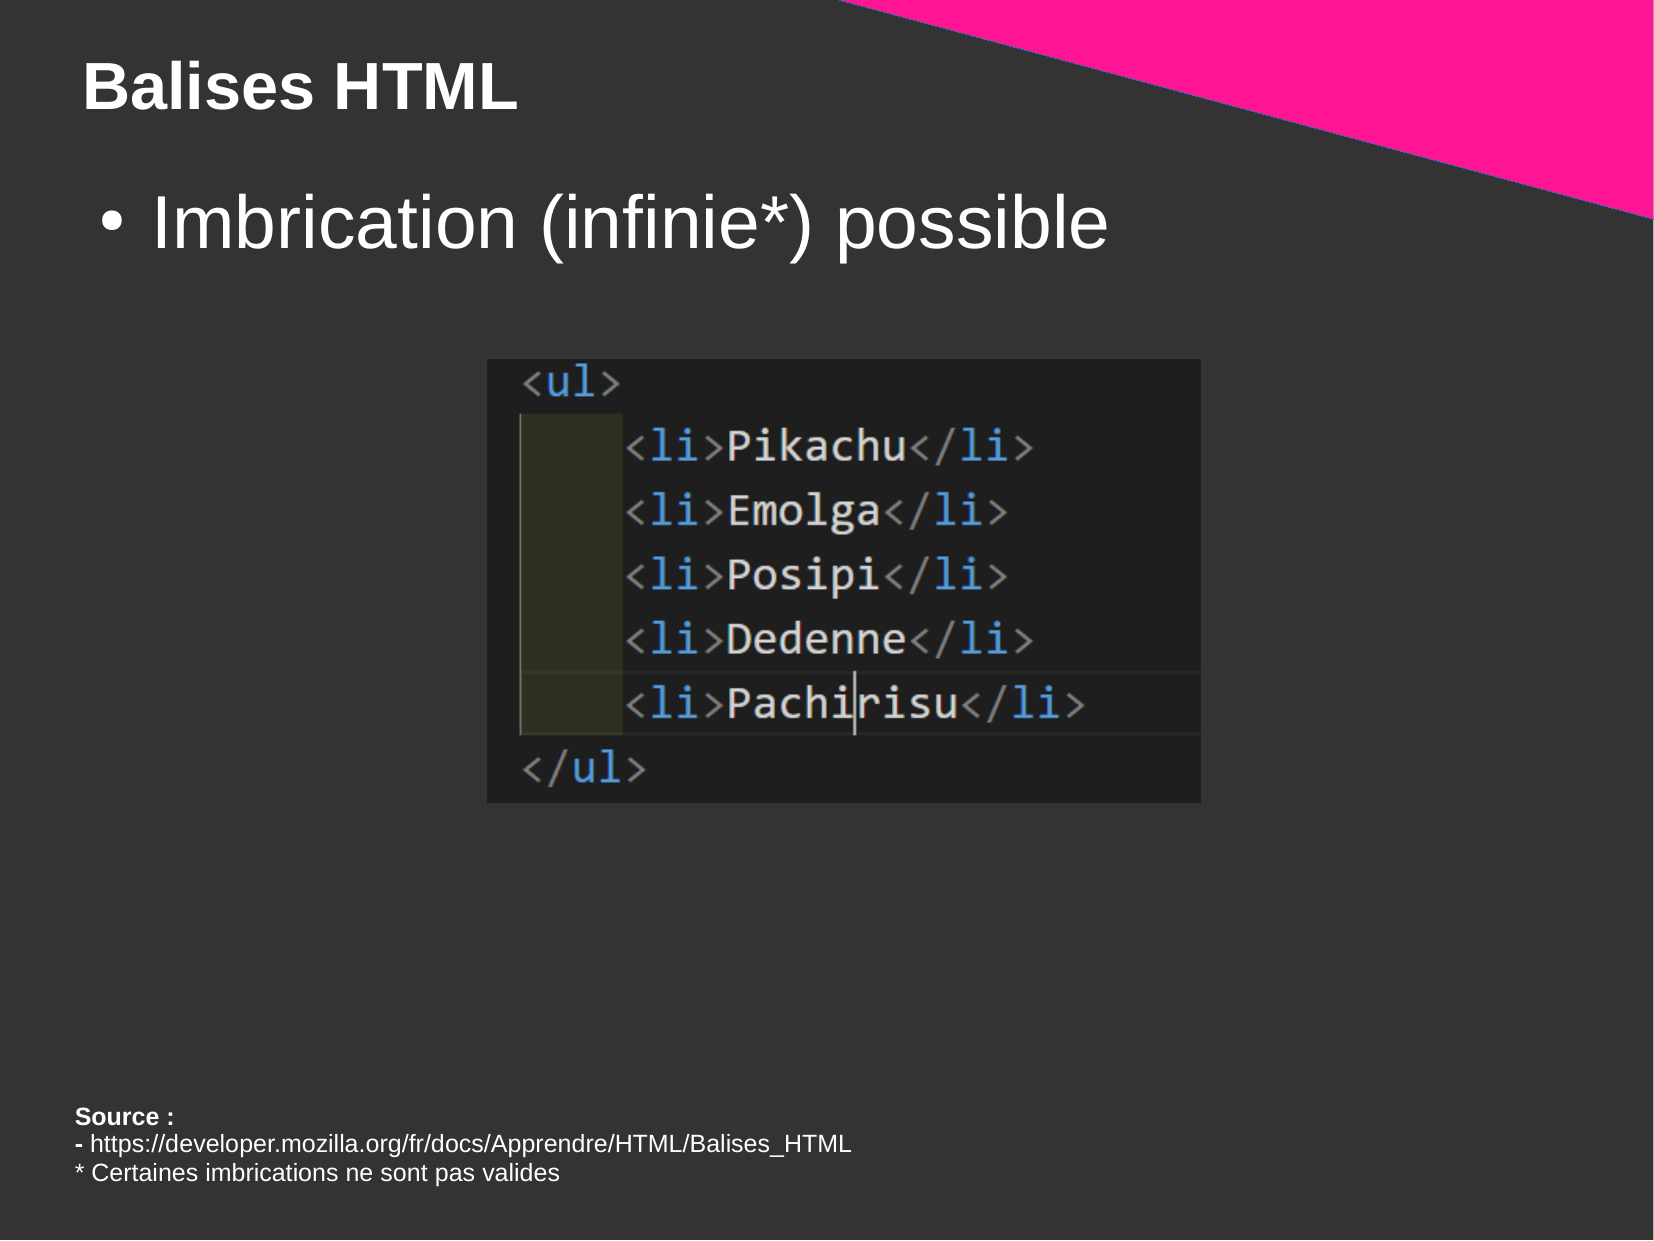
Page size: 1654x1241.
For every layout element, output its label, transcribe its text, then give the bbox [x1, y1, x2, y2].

picture [487, 359, 1201, 803]
text_box Source : - https://developer.mozilla.org/fr/docs/Apprendre/HTML/Balises_HTML * Certaines imbrications ne sont pas valides [59, 1094, 1546, 1227]
list Imbrication (infinie*) possible [80, 180, 1569, 390]
text_box [839, 0, 1654, 220]
title Balises HTML [82, 49, 1400, 152]
